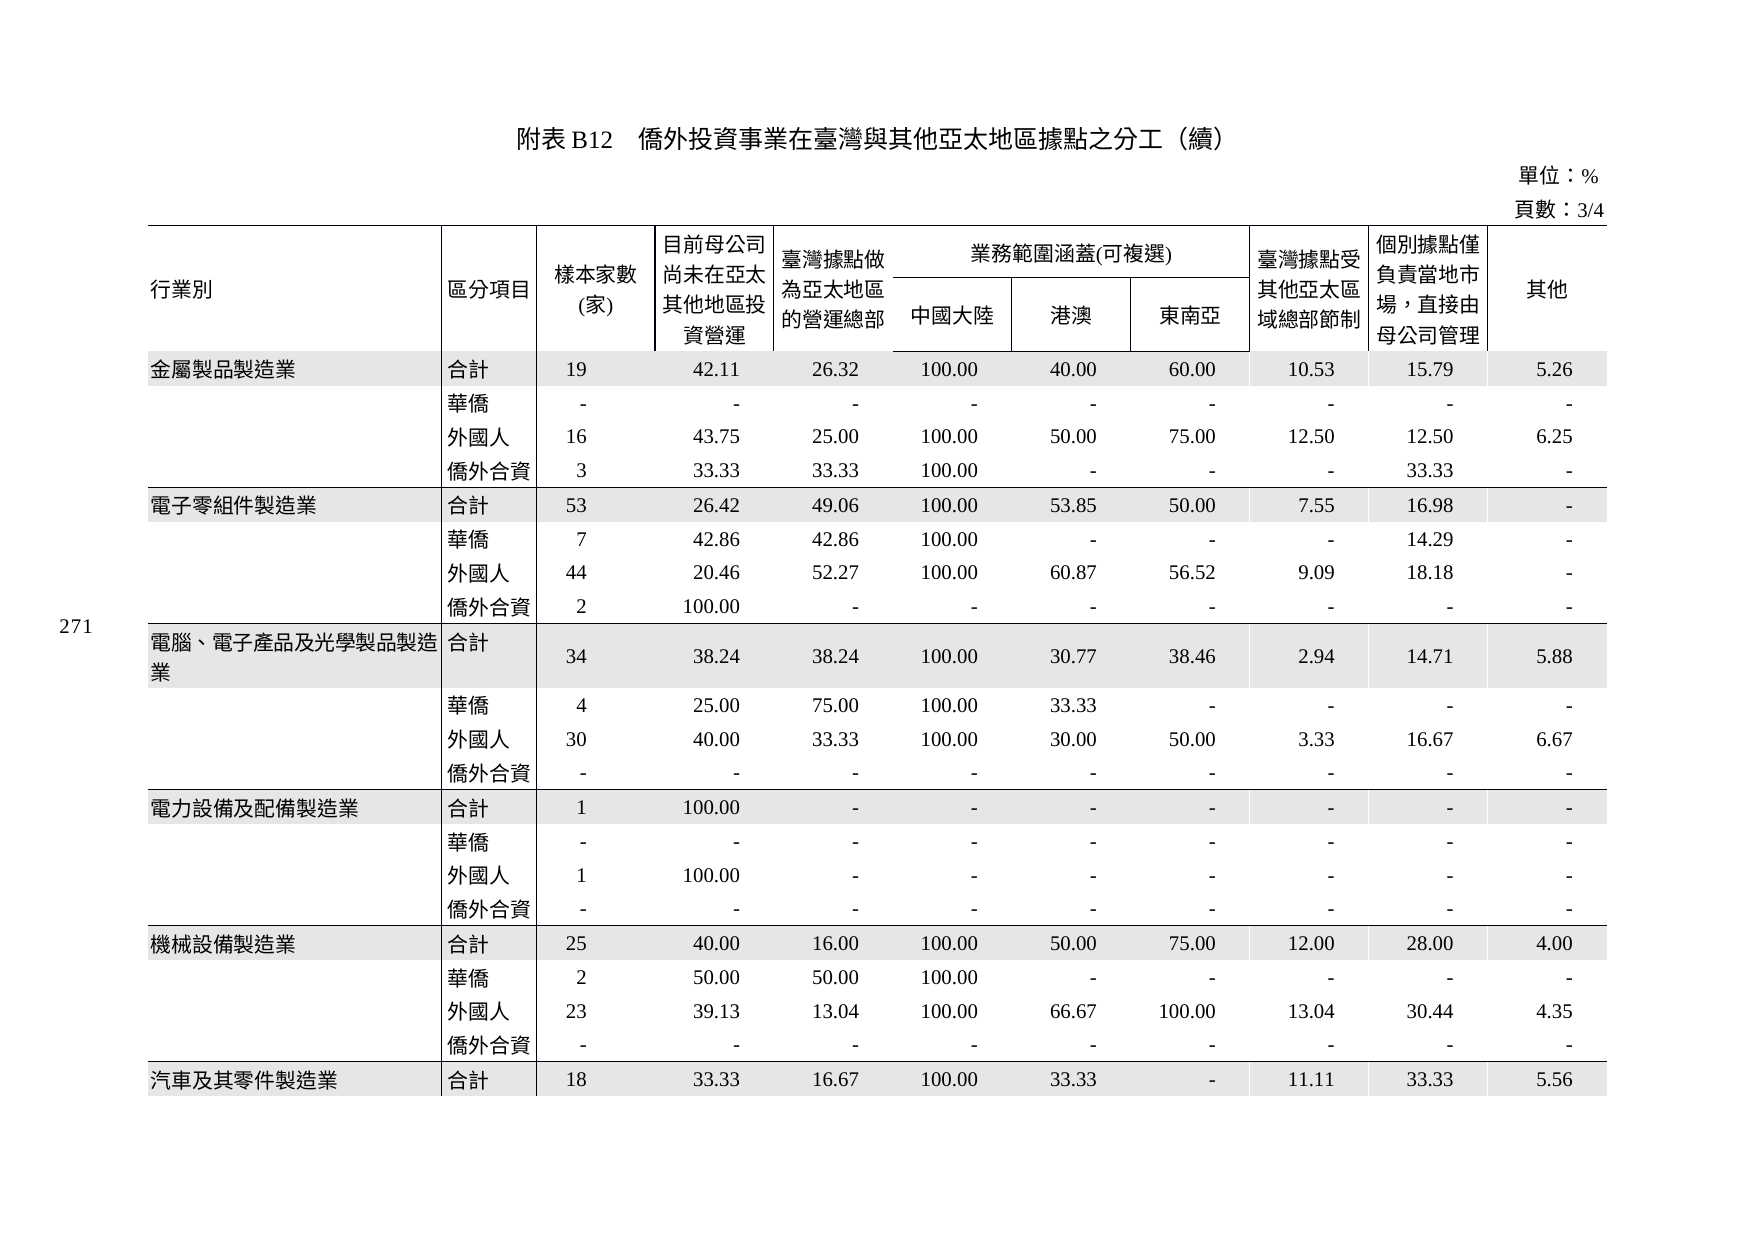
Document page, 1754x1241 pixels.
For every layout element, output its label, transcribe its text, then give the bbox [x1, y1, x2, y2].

table_cell - [1369, 386, 1487, 419]
table_cell 3.33 [1250, 722, 1368, 755]
table_cell - [1250, 790, 1368, 824]
table_cell - [1369, 824, 1487, 858]
table_cell 5.88 [1488, 624, 1607, 688]
table_cell - [1012, 522, 1131, 555]
table_cell 臺灣據點受其他亞太區域總部節制 [1250, 226, 1368, 351]
table_cell 33.33 [655, 1062, 774, 1096]
table_cell - [774, 386, 893, 419]
table_cell 13.04 [1250, 994, 1368, 1027]
table_cell [596, 960, 655, 994]
table_cell 100.00 [893, 555, 1012, 589]
table_cell - [1012, 891, 1131, 925]
table_cell 華僑 [442, 386, 536, 419]
table_cell [596, 790, 655, 824]
table_cell 39.13 [655, 994, 774, 1027]
table_cell - [537, 891, 596, 925]
table_cell [596, 858, 655, 891]
table_cell 16.67 [774, 1062, 893, 1096]
table_cell - [1488, 960, 1607, 994]
table_cell 20.46 [655, 555, 774, 589]
table_cell 僑外合資 [442, 453, 536, 487]
table_cell 其他 [1488, 226, 1607, 351]
table_cell - [1250, 688, 1368, 722]
table_cell - [655, 824, 774, 858]
table_cell - [1012, 755, 1131, 789]
table_cell 區分項目 [442, 226, 536, 351]
table_cell 機械設備製造業 [148, 926, 441, 960]
table_cell 100.00 [893, 926, 1012, 960]
table_cell - [1131, 824, 1249, 858]
table_cell 電力設備及配備製造業 [148, 790, 441, 824]
table_cell 2 [537, 960, 596, 994]
table_cell 52.27 [774, 555, 893, 589]
table_cell 10.53 [1250, 351, 1368, 386]
table_cell [148, 722, 441, 755]
table_cell 100.00 [655, 858, 774, 891]
table_cell - [1250, 755, 1368, 789]
table_cell 42.86 [774, 522, 893, 555]
table_cell [596, 891, 655, 925]
table_cell [148, 522, 441, 555]
table_cell 49.06 [774, 488, 893, 522]
table_cell 60.00 [1131, 352, 1249, 386]
table_cell - [774, 1028, 893, 1061]
table_cell 60.87 [1012, 555, 1131, 589]
table_cell 電子零組件製造業 [148, 488, 441, 522]
table_cell 100.00 [655, 790, 774, 824]
table_cell 合計 [442, 351, 536, 386]
table_cell 5.26 [1488, 351, 1607, 386]
table_cell - [1488, 1028, 1607, 1061]
table_cell - [1369, 755, 1487, 789]
table_cell - [1369, 1028, 1487, 1061]
table_cell - [537, 386, 596, 419]
table_cell 26.32 [774, 351, 893, 386]
table_cell 43.75 [655, 419, 774, 453]
table_cell [596, 522, 655, 555]
table_cell - [655, 891, 774, 925]
table_cell - [1012, 386, 1131, 419]
table_cell - [1131, 522, 1249, 555]
table_cell 34 [537, 624, 596, 688]
table_cell 5.56 [1488, 1062, 1607, 1096]
table_cell - [1250, 891, 1368, 925]
table_cell [148, 824, 441, 858]
table_cell [148, 1028, 441, 1061]
table_cell 19 [537, 351, 596, 386]
table_cell 33.33 [1012, 1062, 1131, 1096]
table_cell 頁數：3/4 [148, 192, 1607, 225]
table_cell - [1488, 858, 1607, 891]
table_cell - [537, 755, 596, 789]
table_cell 單位：% [148, 158, 1607, 192]
table_cell [148, 688, 441, 722]
table_cell [148, 891, 441, 925]
table_cell - [1488, 589, 1607, 623]
table_cell - [774, 824, 893, 858]
table_cell 15.79 [1369, 351, 1487, 386]
table_cell - [774, 891, 893, 925]
table_cell 外國人 [442, 994, 536, 1027]
table_cell - [1488, 488, 1607, 522]
table_cell [596, 351, 655, 386]
table_cell 16 [537, 419, 596, 453]
table_cell 100.00 [893, 994, 1012, 1027]
table_cell 臺灣據點做為亞太地區的營運總部 [774, 226, 893, 351]
table_cell - [1250, 1028, 1368, 1061]
table_cell 個別據點僅負責當地市場，直接由母公司管理 [1369, 226, 1487, 351]
table_cell - [774, 589, 893, 623]
table_cell - [1131, 858, 1249, 891]
table_cell - [1012, 1028, 1131, 1061]
table_cell [148, 994, 441, 1027]
table_cell [148, 960, 441, 994]
table_cell 金屬製品製造業 [148, 351, 441, 386]
table_cell 合計 [442, 488, 536, 522]
table_cell [596, 688, 655, 722]
table_cell 100.00 [893, 453, 1012, 487]
table_cell 75.00 [1131, 419, 1249, 453]
table_cell 50.00 [1012, 419, 1131, 453]
table_cell 75.00 [1131, 926, 1249, 960]
table_cell 38.24 [655, 624, 774, 688]
table_cell 26.42 [655, 488, 774, 522]
table_cell - [1250, 386, 1368, 419]
table_cell 合計 [442, 624, 536, 688]
table_cell 28.00 [1369, 926, 1487, 960]
table_cell [596, 1028, 655, 1061]
table_cell [596, 488, 655, 522]
table_cell - [893, 824, 1012, 858]
table_cell [596, 555, 655, 589]
table_cell 華僑 [442, 960, 536, 994]
table_cell [596, 624, 655, 688]
table_cell 100.00 [893, 522, 1012, 555]
table_cell 僑外合資 [442, 1028, 536, 1061]
table_cell 6.25 [1488, 419, 1607, 453]
table_cell - [1488, 522, 1607, 555]
table_cell - [1250, 522, 1368, 555]
table_cell [148, 453, 441, 487]
table_cell - [1250, 453, 1368, 487]
table_cell 100.00 [893, 1062, 1012, 1096]
table_cell 53.85 [1012, 488, 1131, 522]
table_cell - [1131, 790, 1249, 824]
table_cell - [537, 824, 596, 858]
table_cell 100.00 [893, 624, 1012, 688]
table_cell 50.00 [1131, 488, 1249, 522]
table_cell - [1012, 790, 1131, 824]
table_cell 業務範圍涵蓋(可複選) [893, 226, 1249, 277]
table_cell 25.00 [774, 419, 893, 453]
table_cell 9.09 [1250, 555, 1368, 589]
table_cell 18.18 [1369, 555, 1487, 589]
table_cell - [774, 790, 893, 824]
table_cell 中國大陸 [893, 278, 1011, 351]
table_cell - [1131, 891, 1249, 925]
table_cell - [893, 1028, 1012, 1061]
table_cell 33.33 [1012, 688, 1131, 722]
table_cell 僑外合資 [442, 891, 536, 925]
table_cell [596, 419, 655, 453]
table_cell 38.24 [774, 624, 893, 688]
table_cell [596, 1062, 655, 1096]
table_cell 7 [537, 522, 596, 555]
table_cell - [893, 891, 1012, 925]
table_cell 100.00 [893, 419, 1012, 453]
table_cell [596, 722, 655, 755]
table_cell 華僑 [442, 522, 536, 555]
table_cell 樣本家數(家) [537, 226, 654, 351]
table_cell - [893, 589, 1012, 623]
table_cell 4.00 [1488, 926, 1607, 960]
table_cell 42.86 [655, 522, 774, 555]
table_cell 100.00 [1131, 994, 1249, 1027]
table_cell - [1012, 858, 1131, 891]
table_cell 30.44 [1369, 994, 1487, 1027]
table_cell 華僑 [442, 824, 536, 858]
table_cell [596, 453, 655, 487]
table_cell - [1131, 1062, 1249, 1096]
table_cell 12.00 [1250, 926, 1368, 960]
table_cell - [1012, 960, 1131, 994]
table_cell 外國人 [442, 555, 536, 589]
table_cell 100.00 [893, 352, 1012, 386]
table_cell - [1250, 960, 1368, 994]
table_cell 50.00 [1131, 722, 1249, 755]
table_cell - [1488, 824, 1607, 858]
table_cell 50.00 [1012, 926, 1131, 960]
table_cell 53 [537, 488, 596, 522]
table_cell - [893, 790, 1012, 824]
table_cell [148, 555, 441, 589]
table_cell - [893, 858, 1012, 891]
table_cell 11.11 [1250, 1062, 1368, 1096]
table_cell - [1488, 555, 1607, 589]
table_cell 3 [537, 453, 596, 487]
table_header 附表B12 僑外投資事業在臺灣與其他亞太地區據點之分工（續） [148, 118, 1607, 158]
table_cell 僑外合資 [442, 589, 536, 623]
table_cell 23 [537, 994, 596, 1027]
table_cell 50.00 [774, 960, 893, 994]
table_cell 30.00 [1012, 722, 1131, 755]
table_cell - [893, 386, 1012, 419]
table_cell - [1131, 688, 1249, 722]
table_cell 合計 [442, 790, 536, 824]
table_cell [148, 386, 441, 419]
table_cell 4.35 [1488, 994, 1607, 1027]
table_cell 外國人 [442, 419, 536, 453]
table_cell - [1488, 891, 1607, 925]
table_cell - [1250, 824, 1368, 858]
table_cell 30 [537, 722, 596, 755]
table_cell - [1012, 453, 1131, 487]
table_cell 66.67 [1012, 994, 1131, 1027]
table_cell - [1250, 858, 1368, 891]
table_cell - [1012, 824, 1131, 858]
table_cell [148, 755, 441, 789]
table_cell 港澳 [1012, 278, 1130, 351]
table_cell 14.29 [1369, 522, 1487, 555]
table_cell 僑外合資 [442, 755, 536, 789]
table_cell 13.04 [774, 994, 893, 1027]
table_cell 18 [537, 1062, 596, 1096]
table_cell 100.00 [893, 688, 1012, 722]
table_cell - [1369, 589, 1487, 623]
table_cell 華僑 [442, 688, 536, 722]
table_cell 100.00 [655, 589, 774, 623]
table_cell [596, 994, 655, 1027]
table_cell 7.55 [1250, 488, 1368, 522]
table_cell 4 [537, 688, 596, 722]
table_cell - [1369, 790, 1487, 824]
table_cell - [1131, 453, 1249, 487]
table_cell 25 [537, 926, 596, 960]
table_cell [148, 419, 441, 453]
table_cell [148, 589, 441, 623]
table_cell 12.50 [1250, 419, 1368, 453]
table_cell 汽車及其零件製造業 [148, 1062, 441, 1096]
table_cell - [1131, 960, 1249, 994]
table_cell 100.00 [893, 488, 1012, 522]
table_cell - [1488, 386, 1607, 419]
table_cell 33.33 [1369, 453, 1487, 487]
table_cell - [774, 755, 893, 789]
table_cell 42.11 [655, 351, 774, 386]
table_cell 16.67 [1369, 722, 1487, 755]
table_cell - [537, 1028, 596, 1061]
table_cell - [1131, 589, 1249, 623]
table_cell 合計 [442, 926, 536, 960]
table_cell 40.00 [655, 926, 774, 960]
table_cell - [774, 858, 893, 891]
table_cell - [1369, 858, 1487, 891]
table_cell 38.46 [1131, 624, 1249, 688]
table_cell 100.00 [893, 960, 1012, 994]
table_cell 40.00 [1012, 352, 1131, 386]
table_cell - [655, 755, 774, 789]
table_cell [596, 755, 655, 789]
table_cell 1 [537, 858, 596, 891]
table_cell 2.94 [1250, 624, 1368, 688]
table_cell 16.98 [1369, 488, 1487, 522]
table_cell 33.33 [1369, 1062, 1487, 1096]
table_cell - [655, 386, 774, 419]
table_cell 14.71 [1369, 624, 1487, 688]
table_cell - [655, 1028, 774, 1061]
table_cell 75.00 [774, 688, 893, 722]
table_cell - [1131, 386, 1249, 419]
table_cell 44 [537, 555, 596, 589]
table_cell - [1369, 688, 1487, 722]
table_cell - [893, 755, 1012, 789]
table_cell [148, 858, 441, 891]
table_cell - [1488, 453, 1607, 487]
table_cell 33.33 [774, 722, 893, 755]
table_cell 行業別 [148, 226, 441, 351]
table_cell 外國人 [442, 722, 536, 755]
table_cell 目前母公司尚未在亞太其他地區投資營運 [656, 226, 773, 351]
table_cell - [1488, 755, 1607, 789]
table_cell 合計 [442, 1062, 536, 1096]
table_cell 16.00 [774, 926, 893, 960]
table_cell 12.50 [1369, 419, 1487, 453]
table_cell - [1369, 960, 1487, 994]
table_cell 電腦、電子產品及光學製品製造業 [148, 624, 441, 688]
table_cell 33.33 [655, 453, 774, 487]
table_cell 東南亞 [1131, 278, 1249, 351]
table_cell [596, 386, 655, 419]
table_cell - [1012, 589, 1131, 623]
table_cell [596, 926, 655, 960]
table_cell [596, 589, 655, 623]
table_cell 1 [537, 790, 596, 824]
table_cell 50.00 [655, 960, 774, 994]
table_cell - [1131, 755, 1249, 789]
table_cell 30.77 [1012, 624, 1131, 688]
table_cell 100.00 [893, 722, 1012, 755]
table_cell 33.33 [774, 453, 893, 487]
table_cell [596, 824, 655, 858]
table_cell - [1369, 891, 1487, 925]
table_cell 56.52 [1131, 555, 1249, 589]
table_cell 6.67 [1488, 722, 1607, 755]
table_cell - [1250, 589, 1368, 623]
table_cell 2 [537, 589, 596, 623]
table_cell 40.00 [655, 722, 774, 755]
table_cell - [1131, 1028, 1249, 1061]
table_cell - [1488, 790, 1607, 824]
table_cell 外國人 [442, 858, 536, 891]
table_cell 25.00 [655, 688, 774, 722]
table_cell - [1488, 688, 1607, 722]
